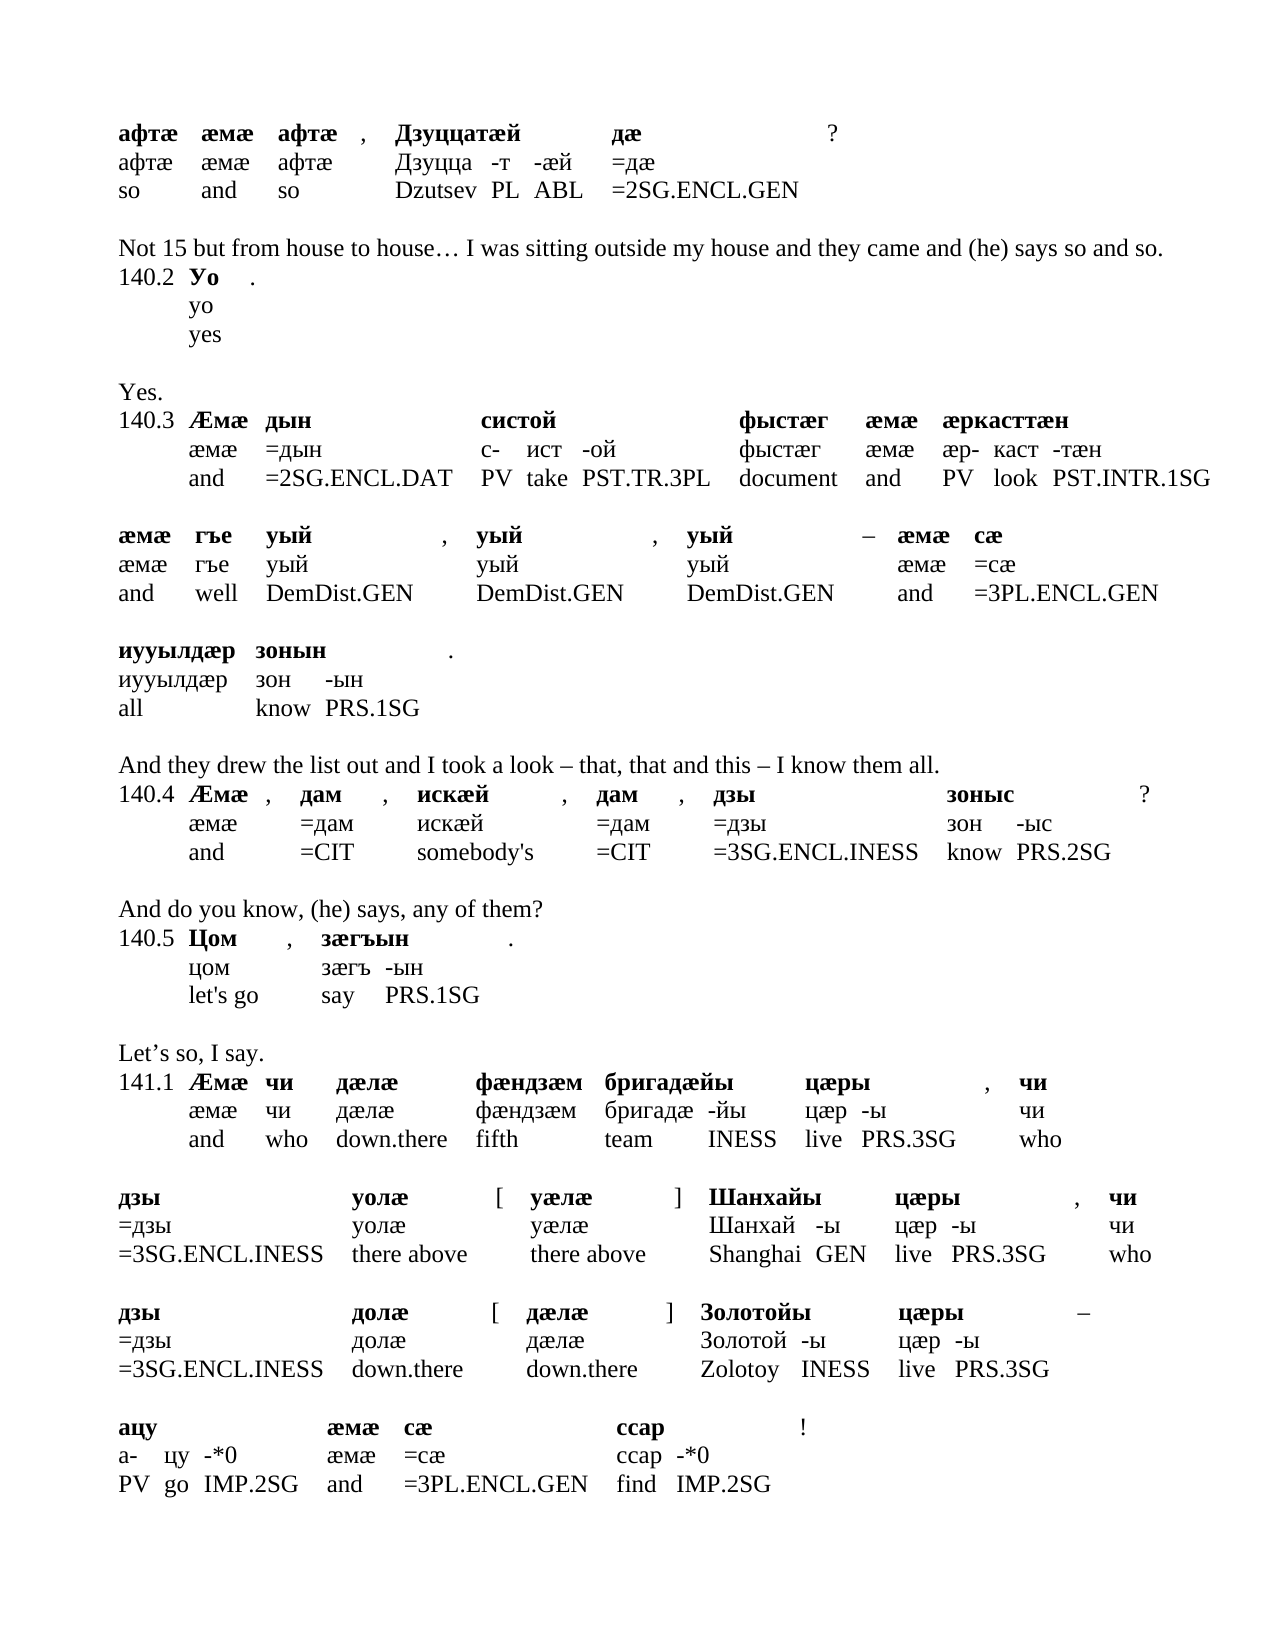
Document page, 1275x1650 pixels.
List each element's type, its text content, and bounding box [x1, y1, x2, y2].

text Шанхайы [708, 1182, 881, 1211]
text 140.4 [118, 779, 174, 808]
text фæндзæм [475, 1067, 591, 1096]
text and [188, 1124, 237, 1153]
text . [249, 262, 270, 291]
text цæры [894, 1182, 1060, 1211]
text [ [491, 1297, 512, 1326]
text æмæ [188, 808, 237, 837]
text Шанхай [708, 1211, 802, 1239]
text æмæ [118, 521, 181, 549]
text , [678, 779, 699, 808]
text иууылдæр [118, 664, 228, 693]
text æмæ [897, 549, 946, 578]
text ] [665, 1297, 686, 1326]
text =дам [596, 808, 651, 837]
text ссар [616, 1441, 662, 1469]
text And they drew the list out and I took a look – that, that and this – I know them all. [118, 751, 1249, 779]
text =CIT [596, 837, 651, 866]
text =2SG.ENCL.GEN [611, 176, 799, 204]
text зон [255, 664, 311, 693]
text there above [352, 1239, 468, 1268]
text чи [1109, 1182, 1166, 1211]
text ацу [118, 1412, 313, 1441]
text æмæ [897, 521, 960, 549]
text IMP.2SG [204, 1469, 299, 1498]
text DemDist.GEN [266, 578, 414, 607]
text ссар [616, 1412, 785, 1441]
text цу [164, 1441, 190, 1469]
text DemDist.GEN [476, 578, 624, 607]
text -тæн [1052, 434, 1211, 463]
text [ [495, 1182, 516, 1211]
text live [898, 1354, 941, 1383]
text 140.5 [118, 923, 174, 952]
text систой [481, 406, 725, 434]
text -ой [582, 434, 711, 463]
text дзы [118, 1182, 338, 1211]
text цæры [805, 1067, 970, 1096]
text дзы [118, 1297, 338, 1326]
text who [1019, 1124, 1062, 1153]
text бригадæйы [604, 1067, 791, 1096]
text PRS.1SG [385, 981, 480, 1009]
text -*0 [676, 1441, 771, 1469]
text каст [993, 434, 1039, 463]
text =сæ [403, 1441, 589, 1469]
text уый [476, 549, 624, 578]
text искæй [417, 779, 548, 808]
text дæлæ [526, 1326, 638, 1354]
text so [278, 176, 333, 204]
text дæлæ [336, 1096, 448, 1124]
text -ын [385, 952, 480, 981]
text сæ [403, 1412, 602, 1441]
text æмæ [188, 1096, 237, 1124]
text =3SG.ENCL.INESS [118, 1354, 324, 1383]
text -ы [951, 1211, 1046, 1239]
text уый [687, 549, 834, 578]
text =3SG.ENCL.INESS [118, 1239, 324, 1268]
text ? [827, 118, 848, 147]
text and [327, 1469, 376, 1498]
text -ы [801, 1326, 870, 1354]
text =3PL.ENCL.GEN [403, 1469, 589, 1498]
text цом [188, 952, 259, 981]
text PV [942, 463, 979, 492]
text æмæ [201, 147, 250, 176]
text INESS [708, 1124, 777, 1153]
text фыстæг [739, 434, 837, 463]
text who [1109, 1239, 1152, 1268]
text Золотой [700, 1326, 787, 1354]
text =дын [265, 434, 453, 463]
text PRS.3SG [954, 1354, 1050, 1383]
text , [561, 779, 582, 808]
text PST.INTR.1SG [1052, 463, 1211, 492]
text there above [530, 1239, 646, 1268]
text ] [674, 1182, 695, 1211]
text иууылдæр [118, 636, 242, 664]
text дам [300, 779, 368, 808]
text who [265, 1124, 308, 1153]
text PRS.3SG [861, 1124, 957, 1153]
text -ын [325, 664, 420, 693]
text 140.2 [118, 262, 174, 291]
text гъе [195, 549, 238, 578]
text æмæ [327, 1441, 376, 1469]
text -ы [861, 1096, 957, 1124]
text look [993, 463, 1039, 492]
text уæлæ [530, 1182, 660, 1211]
text чи [265, 1067, 322, 1096]
text Æмæ [188, 779, 251, 808]
text æмæ [188, 434, 237, 463]
text с- [481, 434, 513, 463]
text =CIT [300, 837, 354, 866]
text афтæ [118, 147, 173, 176]
text , [360, 118, 381, 147]
text фæндзæм [475, 1096, 577, 1124]
text PL [491, 176, 520, 204]
text зоныс [947, 779, 1125, 808]
text а- [118, 1441, 150, 1469]
text find [616, 1469, 662, 1498]
text цæр [805, 1096, 847, 1124]
text and [118, 578, 167, 607]
text =дзы [713, 808, 919, 837]
text -йы [708, 1096, 777, 1124]
text DemDist.GEN [687, 578, 834, 607]
text афтæ [118, 118, 187, 147]
text and [188, 837, 237, 866]
text 141.1 [118, 1067, 174, 1096]
text гъе [195, 521, 252, 549]
text -ы [815, 1211, 867, 1239]
text Zolotoy [700, 1354, 787, 1383]
text ист [526, 434, 568, 463]
text дын [265, 406, 467, 434]
text Dzutsev [395, 176, 477, 204]
text уый [266, 521, 428, 549]
text бригадæ [604, 1096, 694, 1124]
text PRS.2SG [1016, 837, 1111, 866]
text Æмæ [188, 406, 251, 434]
text цæр [894, 1211, 937, 1239]
text go [164, 1469, 190, 1498]
text =2SG.ENCL.DAT [265, 463, 453, 492]
text IMP.2SG [676, 1469, 771, 1498]
text =дзы [118, 1211, 324, 1239]
text , [984, 1067, 1005, 1096]
text Yes. [118, 377, 1249, 406]
text , [441, 521, 462, 549]
text уый [687, 521, 848, 549]
text æмæ [865, 406, 928, 434]
text ? [1139, 779, 1160, 808]
text æмæ [327, 1412, 390, 1441]
text Shanghai [708, 1239, 802, 1268]
text PST.TR.3PL [582, 463, 711, 492]
text æмæ [201, 118, 264, 147]
text чи [1019, 1067, 1076, 1096]
text -ыс [1016, 808, 1111, 837]
text =дзы [118, 1326, 324, 1354]
text -æй [534, 147, 584, 176]
text æмæ [865, 434, 914, 463]
text Дзуццатæй [395, 118, 598, 147]
text æмæ [118, 549, 167, 578]
text so [118, 176, 173, 204]
text , [652, 521, 673, 549]
text зæгъын [321, 923, 494, 952]
text дæ [611, 118, 813, 147]
text уый [476, 521, 638, 549]
text Цом [188, 923, 273, 952]
text let's go [188, 981, 259, 1009]
text цæры [898, 1297, 1064, 1326]
text say [321, 981, 371, 1009]
text долæ [352, 1297, 477, 1326]
text æркасттæн [942, 406, 1225, 434]
text live [894, 1239, 937, 1268]
text PRS.3SG [951, 1239, 1046, 1268]
text and [897, 578, 946, 607]
text yes [188, 319, 222, 348]
text уæлæ [530, 1211, 646, 1239]
text down.there [526, 1354, 638, 1383]
text down.there [352, 1354, 463, 1383]
text down.there [336, 1124, 448, 1153]
text -*0 [204, 1441, 299, 1469]
text , [382, 779, 403, 808]
text долæ [352, 1326, 463, 1354]
text фыстæг [739, 406, 851, 434]
text and [188, 463, 237, 492]
text чи [265, 1096, 308, 1124]
text чи [1109, 1211, 1152, 1239]
text well [195, 578, 238, 607]
text =сæ [974, 549, 1159, 578]
text take [526, 463, 568, 492]
text know [255, 693, 311, 722]
text ABL [534, 176, 584, 204]
text somebody's [417, 837, 534, 866]
text , [265, 779, 286, 808]
text know [947, 837, 1002, 866]
text , [1074, 1182, 1095, 1211]
text дæлæ [336, 1067, 462, 1096]
text зон [947, 808, 1002, 837]
text . [508, 923, 529, 952]
text And do you know, (he) says, any of them? [118, 894, 1249, 923]
text – [1077, 1297, 1098, 1326]
text Æмæ [188, 1067, 251, 1096]
text . [448, 636, 469, 664]
text уолæ [352, 1182, 482, 1211]
text уолæ [352, 1211, 468, 1239]
text fifth [475, 1124, 577, 1153]
text – [862, 521, 883, 549]
text сæ [974, 521, 1173, 549]
text Let’s so, I say. [118, 1038, 1249, 1067]
text æр- [942, 434, 979, 463]
text -ы [954, 1326, 1050, 1354]
text -т [491, 147, 520, 176]
text document [739, 463, 837, 492]
text чи [1019, 1096, 1062, 1124]
text дзы [713, 779, 933, 808]
text =3PL.ENCL.GEN [974, 578, 1159, 607]
text PRS.1SG [325, 693, 420, 722]
text , [286, 923, 307, 952]
text all [118, 693, 228, 722]
text Золотойы [700, 1297, 884, 1326]
text уо [188, 291, 222, 319]
text PV [481, 463, 513, 492]
text дæлæ [526, 1297, 652, 1326]
text зонын [255, 636, 434, 664]
text live [805, 1124, 847, 1153]
text ! [799, 1412, 820, 1441]
text афтæ [278, 118, 346, 147]
text дам [596, 779, 664, 808]
text Уо [188, 262, 236, 291]
text and [201, 176, 250, 204]
text INESS [801, 1354, 870, 1383]
text зæгъ [321, 952, 371, 981]
text афтæ [278, 147, 333, 176]
text цæр [898, 1326, 941, 1354]
text 140.3 [118, 406, 174, 434]
text уый [266, 549, 414, 578]
text =дам [300, 808, 354, 837]
text and [865, 463, 914, 492]
text GEN [815, 1239, 867, 1268]
text =дæ [611, 147, 799, 176]
text team [604, 1124, 694, 1153]
text Дзуцца [395, 147, 477, 176]
text PV [118, 1469, 150, 1498]
text =3SG.ENCL.INESS [713, 837, 919, 866]
text искæй [417, 808, 534, 837]
text Not 15 but from house to house… I was sitting outside my house and they came and (he) says so and so. [118, 233, 1249, 262]
